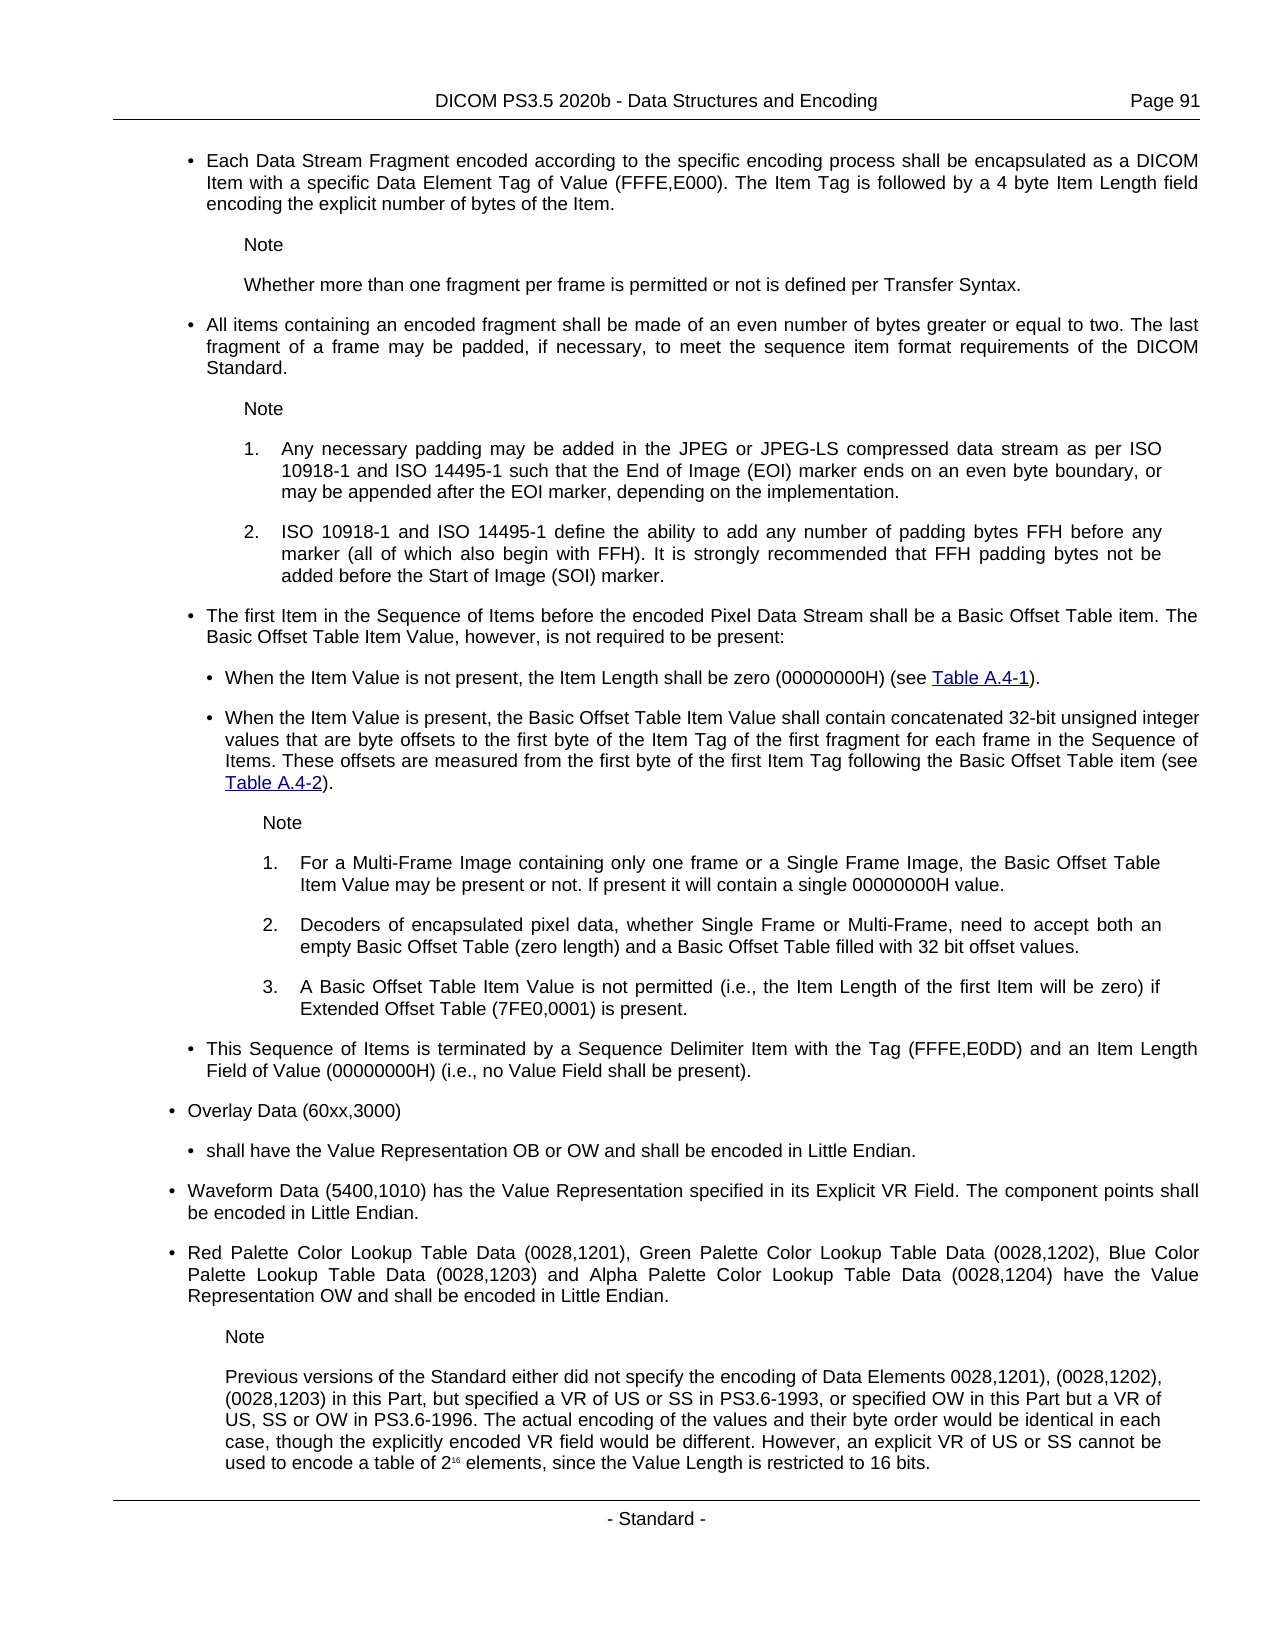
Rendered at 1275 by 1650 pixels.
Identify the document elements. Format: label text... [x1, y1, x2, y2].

text 2. Decoders of encapsulated pixel data, whether Single Frame or Multi-Frame, need to accept both an empty Basic Offset Table (zero length) and a Basic Offset Table filled with 32 bit offset values. [262, 914, 1162, 957]
text 1. Any necessary padding may be added in the JPEG or JPEG-LS compressed data stream as per ISO 10918-1 and ISO 14495-1 such that the End of Image (EOI) marker ends on an even byte boundary, or may be appended after the EOI marker, depending on the implementation. [244, 438, 1162, 502]
text • When the Item Value is present, the Basic Offset Table Item Value shall contain concatenated 32-bit unsigned integer values that are byte offsets to the first byte of the Item Tag of the first fragment for each frame in the Sequence of Items. These offsets are measured from the first byte of the first Item Tag following the Basic Offset Table item (see Table A.4-2). [206, 707, 1200, 793]
text • shall have the Value Representation OB or OW and shall be encoded in Little Endian. [187, 1140, 1200, 1162]
text • Waveform Data (5400,1010) has the Value Representation specified in its Explicit VR Field. The component points shall be encoded in Little Endian. [169, 1180, 1200, 1223]
text • Each Data Stream Fragment encoded according to the specific encoding process shall be encapsulated as a DICOM Item with a specific Data Element Tag of Value (FFFE,E000). The Item Tag is followed by a 4 byte Item Length field encoding the explicit number of bytes of the Item. [187, 150, 1200, 215]
text 2. ISO 10918-1 and ISO 14495-1 define the ability to add any number of padding bytes FFH before any marker (all of which also begin with FFH). It is strongly recommended that FFH padding bytes not be added before the Start of Image (SOI) marker. [244, 521, 1162, 586]
text Whether more than one fragment per frame is permitted or not is defined per Transfer Syntax. [244, 274, 1162, 295]
text 1. For a Multi-Frame Image containing only one frame or a Single Frame Image, the Basic Offset Table Item Value may be present or not. If present it will contain a single 00000000H value. [262, 852, 1162, 895]
text • The first Item in the Sequence of Items before the encoded Pixel Data Stream shall be a Basic Offset Table item. The Basic Offset Table Item Value, however, is not required to be present: [187, 605, 1200, 648]
text Note [244, 233, 1162, 255]
text • When the Item Value is not present, the Item Length shall be zero (00000000H) (see Table A.4-1). [206, 667, 1200, 688]
text Previous versions of the Standard either did not specify the encoding of Data Elements 0028,1201), (0028,1202), (0028,1203) in this Part, but specified a VR of US or SS in PS3.6-1993, or specified OW in this Part but a VR of US, SS or OW in PS3.6-1996. The actual encoding of the values and their byte order would be identical in each case, though the explicitly encoded VR field would be different. However, an explicit VR of US or SS cannot be used to encode a table of 216 elements, since the Value Length is restricted to 16 bits. [225, 1366, 1162, 1474]
text • Overlay Data (60xx,3000) [169, 1100, 1200, 1121]
text Note [225, 1326, 1162, 1347]
text • This Sequence of Items is terminated by a Sequence Delimiter Item with the Tag (FFFE,E0DD) and an Item Length Field of Value (00000000H) (i.e., no Value Field shall be present). [187, 1038, 1200, 1081]
text • All items containing an encoded fragment shall be made of an even number of bytes greater or equal to two. The last fragment of a frame may be padded, if necessary, to meet the sequence item format requirements of the DICOM Standard. [187, 314, 1200, 379]
text Note [262, 812, 1162, 833]
text Note [244, 397, 1162, 419]
text 3. A Basic Offset Table Item Value is not permitted (i.e., the Item Length of the first Item will be zero) if Extended Offset Table (7FE0,0001) is present. [262, 976, 1162, 1019]
text • Red Palette Color Lookup Table Data (0028,1201), Green Palette Color Lookup Table Data (0028,1202), Blue Color Palette Lookup Table Data (0028,1203) and Alpha Palette Color Lookup Table Data (0028,1204) have the Value Representation OW and shall be encoded in Little Endian. [169, 1242, 1200, 1307]
